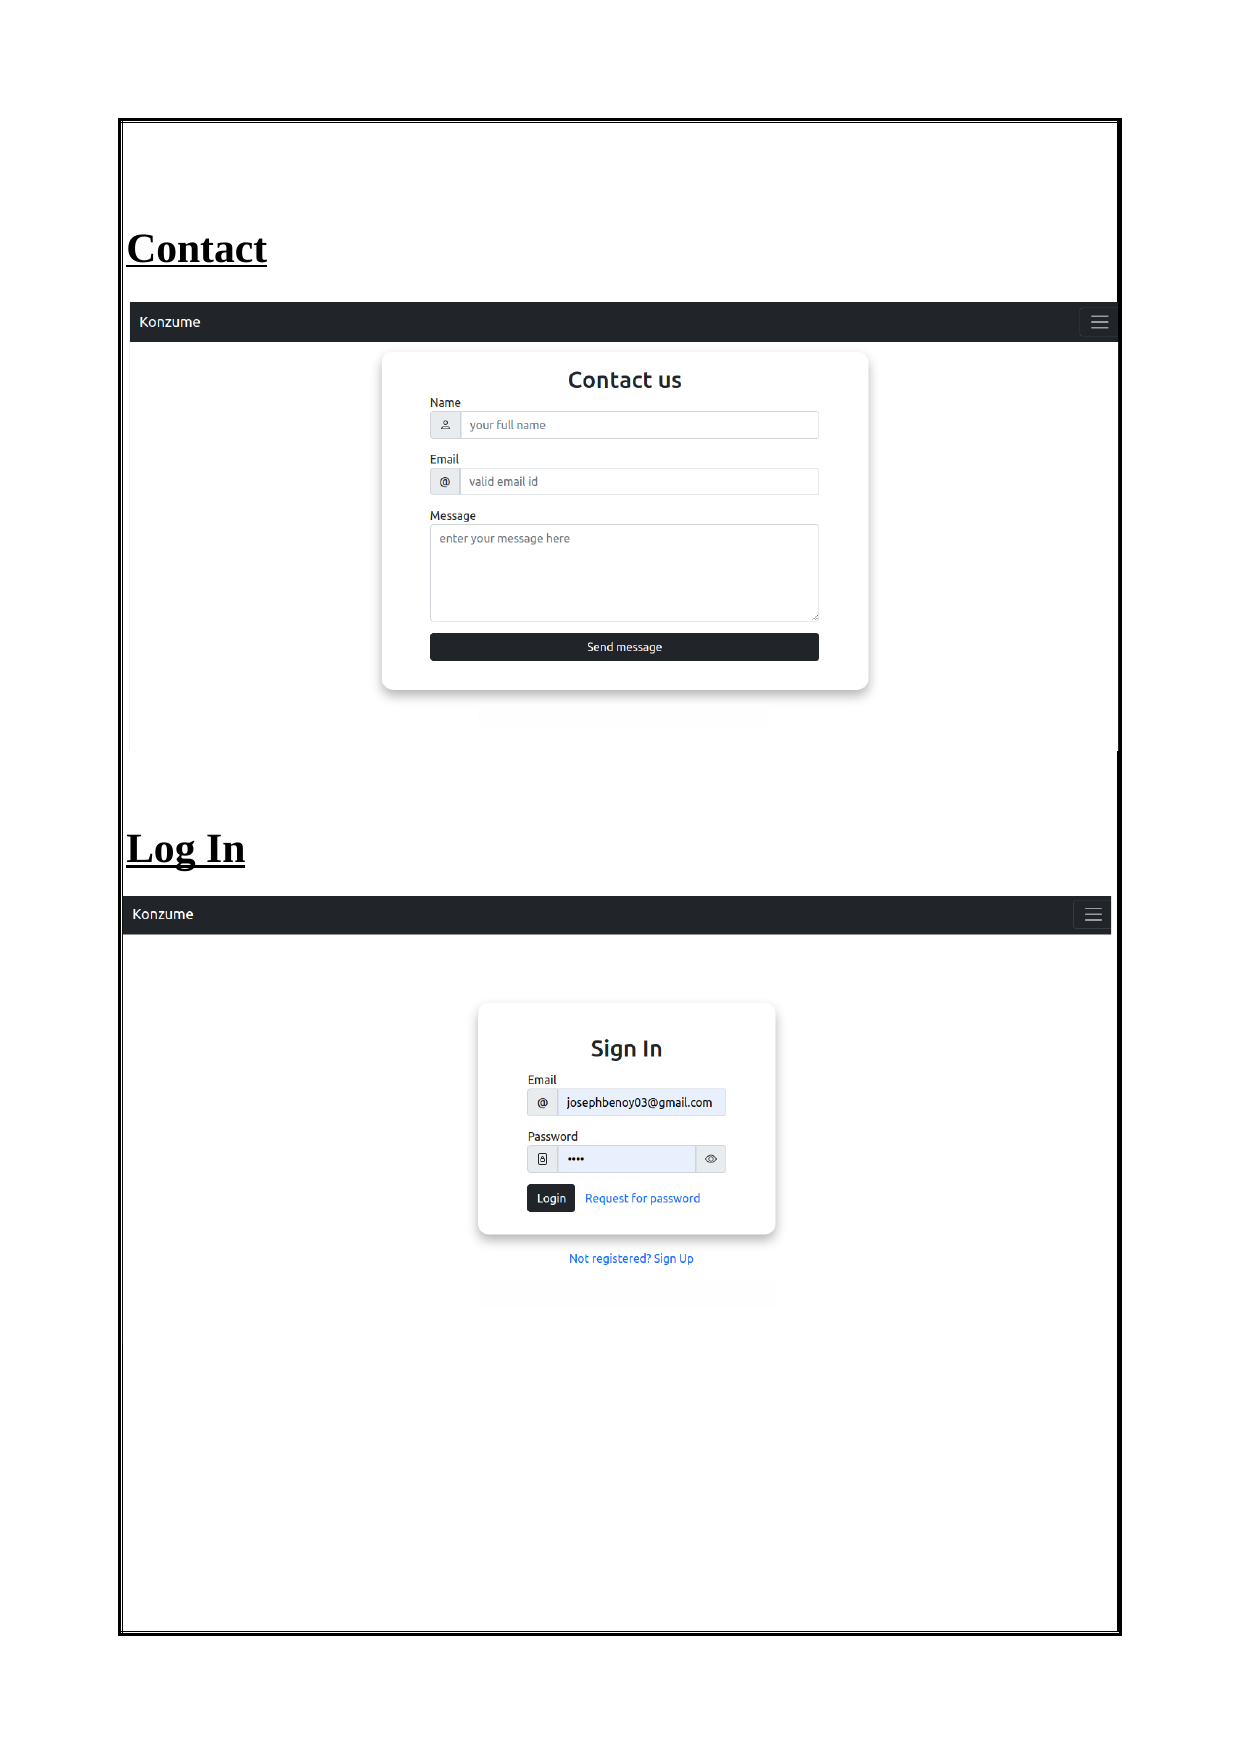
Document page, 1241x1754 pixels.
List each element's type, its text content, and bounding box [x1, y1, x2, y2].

subtitle Log In [126, 824, 1114, 872]
subtitle Contact [126, 224, 1114, 272]
picture [122, 896, 1112, 1343]
picture [129, 302, 1119, 751]
